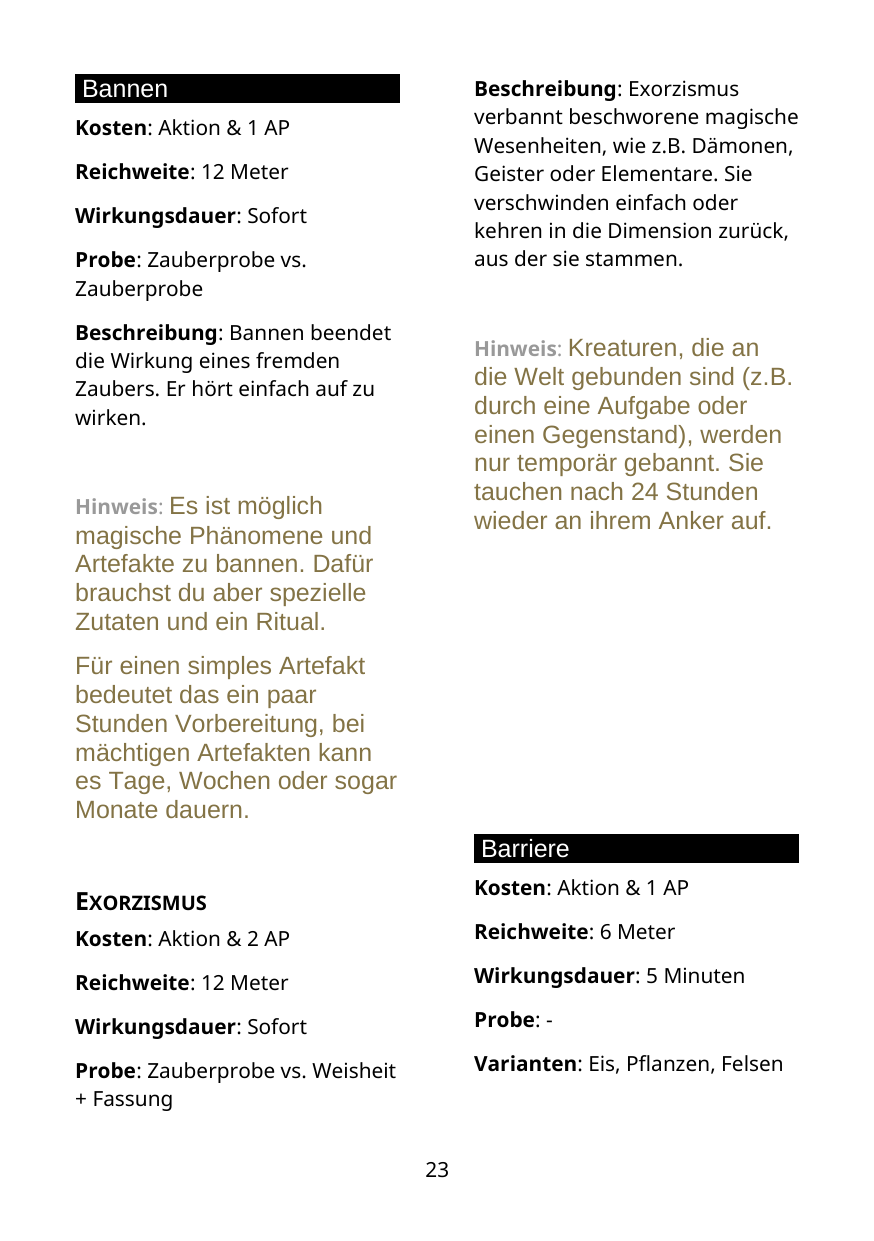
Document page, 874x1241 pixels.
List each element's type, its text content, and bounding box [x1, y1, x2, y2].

text Hinweis: Es ist möglich magische Phänomene und Artefakte zu bannen. Dafür brauchst du aber spezielle Zutaten und ein Ritual. [75, 491, 400, 636]
text Reichweite: 6 Meter [474, 917, 799, 946]
text Wirkungsdauer: 5 Minuten [474, 961, 799, 990]
text Wirkungsdauer: Sofort [75, 1012, 400, 1040]
text Probe: - [474, 1005, 799, 1034]
text Reichweite: 12 Meter [75, 157, 400, 186]
text Varianten: Eis, Pflanzen, Felsen [474, 1049, 799, 1078]
subtitle Barriere [474, 834, 799, 863]
text Beschreibung: Bannen beendet die Wirkung eines fremden Zaubers. Er hört einfach auf zu wirken. [75, 318, 400, 431]
text Beschreibung: Exorzismus verbannt beschworene magische Wesenheiten, wie z.B. Dämonen, Geister oder Elementare. Sie verschwinden einfach oder kehren in die Dimension zurück, aus der sie stammen. [474, 74, 799, 273]
text Probe: Zauberprobe vs. Weisheit + Fassung [75, 1056, 400, 1113]
text Kosten: Aktion & 2 AP [75, 924, 400, 952]
subtitle Bannen [75, 74, 400, 103]
text Hinweis: Kreaturen, die an die Welt gebunden sind (z.B. durch eine Aufgabe oder einen Gegenstand), werden nur temporär gebannt. Sie tauchen nach 24 Stunden wieder an ihrem Anker auf. [474, 333, 799, 535]
text Wirkungsdauer: Sofort [75, 201, 400, 229]
text Kosten: Aktion & 1 AP [75, 113, 400, 141]
text Kosten: Aktion & 1 AP [474, 873, 799, 902]
text Probe: Zauberprobe vs. Zauberprobe [75, 245, 400, 302]
text Für einen simples Artefakt bedeutet das ein paar Stunden Vorbereitung, bei mächtigen Artefakten kann es Tage, Wochen oder sogar Monate dauern. [75, 651, 400, 824]
subtitle Exorzismus [75, 883, 400, 918]
text Reichweite: 12 Meter [75, 968, 400, 996]
